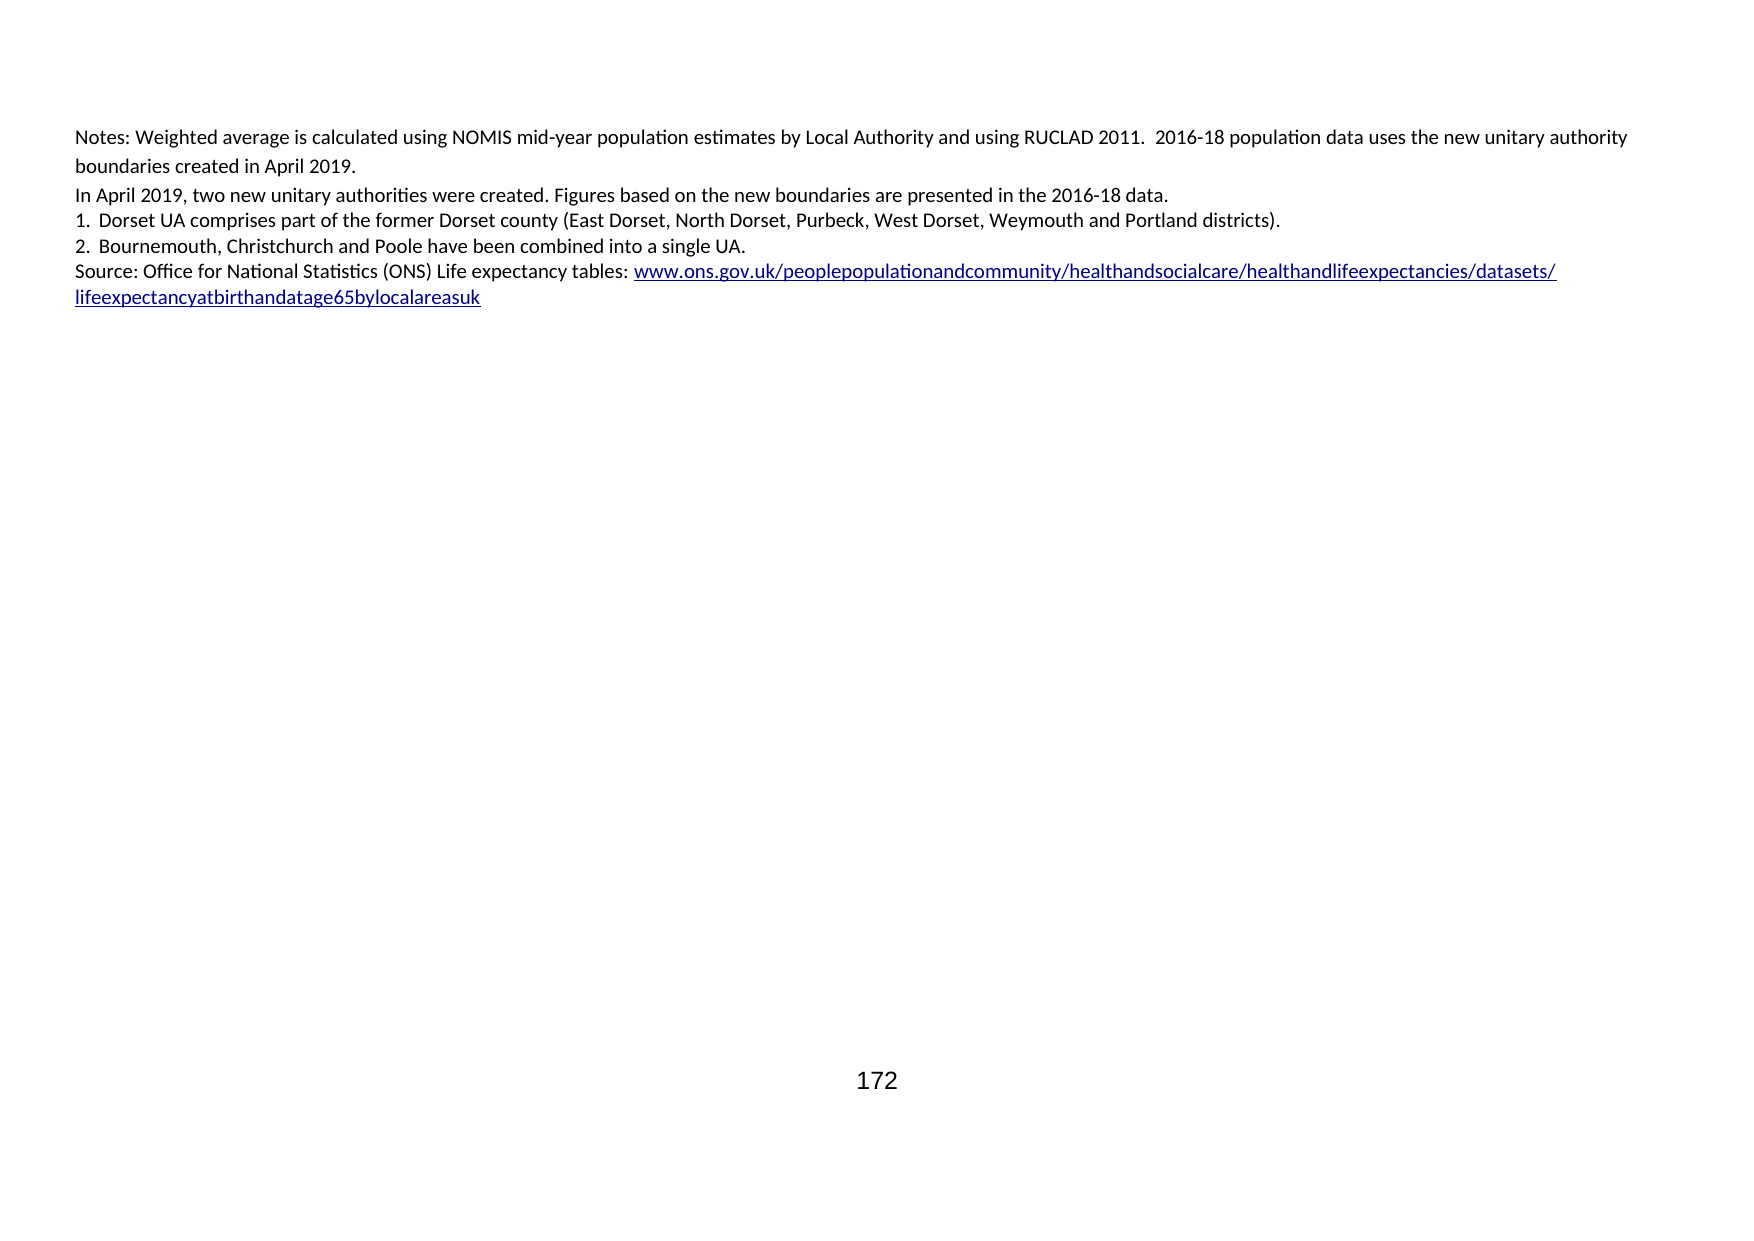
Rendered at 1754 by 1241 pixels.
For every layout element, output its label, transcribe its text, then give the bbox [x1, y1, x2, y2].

text Source: Office for National Statistics (ONS) Life expectancy tables: www.ons.gov.uk/peoplepopulationandcommunity/healthandsocialcare/healthandlifeexpectancies/datasets/lifeexpectancyatbirthandatage65bylocalareasuk [75, 258, 1679, 309]
text 1. Dorset UA comprises part of the former Dorset county (East Dorset, North Dorset, Purbeck, West Dorset, Weymouth and Portland districts). [75, 208, 1679, 233]
text In April 2019, two new unitary authorities were created. Figures based on the new boundaries are presented in the 2016-18 data. [75, 182, 1679, 208]
text Notes: Weighted average is calculated using NOMIS mid-year population estimates by Local Authority and using RUCLAD 2011. 2016-18 population data uses the new unitary authority boundaries created in April 2019. [75, 124, 1679, 178]
text 2. Bournemouth, Christchurch and Poole have been combined into a single UA. [75, 233, 1679, 258]
